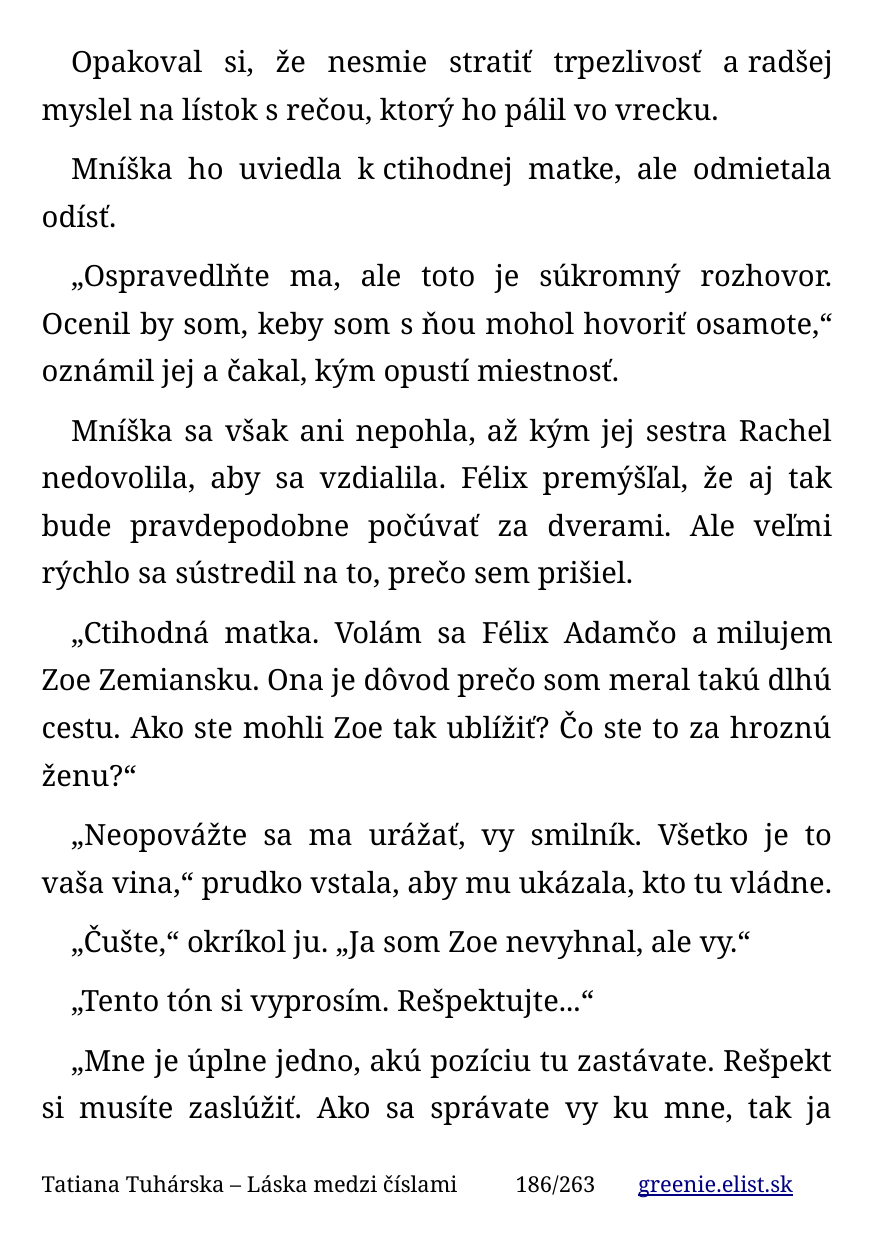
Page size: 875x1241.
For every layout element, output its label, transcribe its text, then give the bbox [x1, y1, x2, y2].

text „Ospravedlňte ma, ale toto je súkromný rozhovor. Ocenil by som, keby som s ňou mohol hovoriť osamote,“ oznámil jej a čakal, kým opustí miestnosť. [41, 255, 833, 390]
text Opakoval si, že nesmie stratiť trpezlivosť a radšej myslel na lístok s rečou, ktorý ho pálil vo vrecku. [41, 41, 833, 129]
text „Mne je úplne jedno, akú pozíciu tu zastávate. Rešpekt si musíte zaslúžiť. Ako sa správate vy ku mne, tak ja [41, 1040, 833, 1127]
text „Ctihodná matka. Volám sa Félix Adamčo a milujem Zoe Zemiansku. Ona je dôvod prečo som meral takú dlhú cestu. Ako ste mohli Zoe tak ublížiť? Čo ste to za hroznú ženu?“ [41, 612, 833, 794]
text „Neopovážte sa ma urážať, vy smilník. Všetko je to vaša vina,“ prudko vstala, aby mu ukázala, kto tu vládne. [41, 814, 833, 902]
text Mníška sa však ani nepohla, až kým jej sestra Rachel nedovolila, aby sa vzdialila. Félix premýšľal, že aj tak bude pravdepodobne počúvať za dverami. Ale veľmi rýchlo sa sústredil na to, prečo sem prišiel. [41, 410, 833, 592]
text „Čušte,“ okríkol ju. „Ja som Zoe nevyhnal, ale vy.“ [41, 921, 833, 961]
text Mníška ho uviedla k ctihodnej matke, ale odmietala odísť. [41, 148, 833, 236]
text „Tento tón si vyprosím. Rešpektujte...“ [41, 981, 833, 1020]
